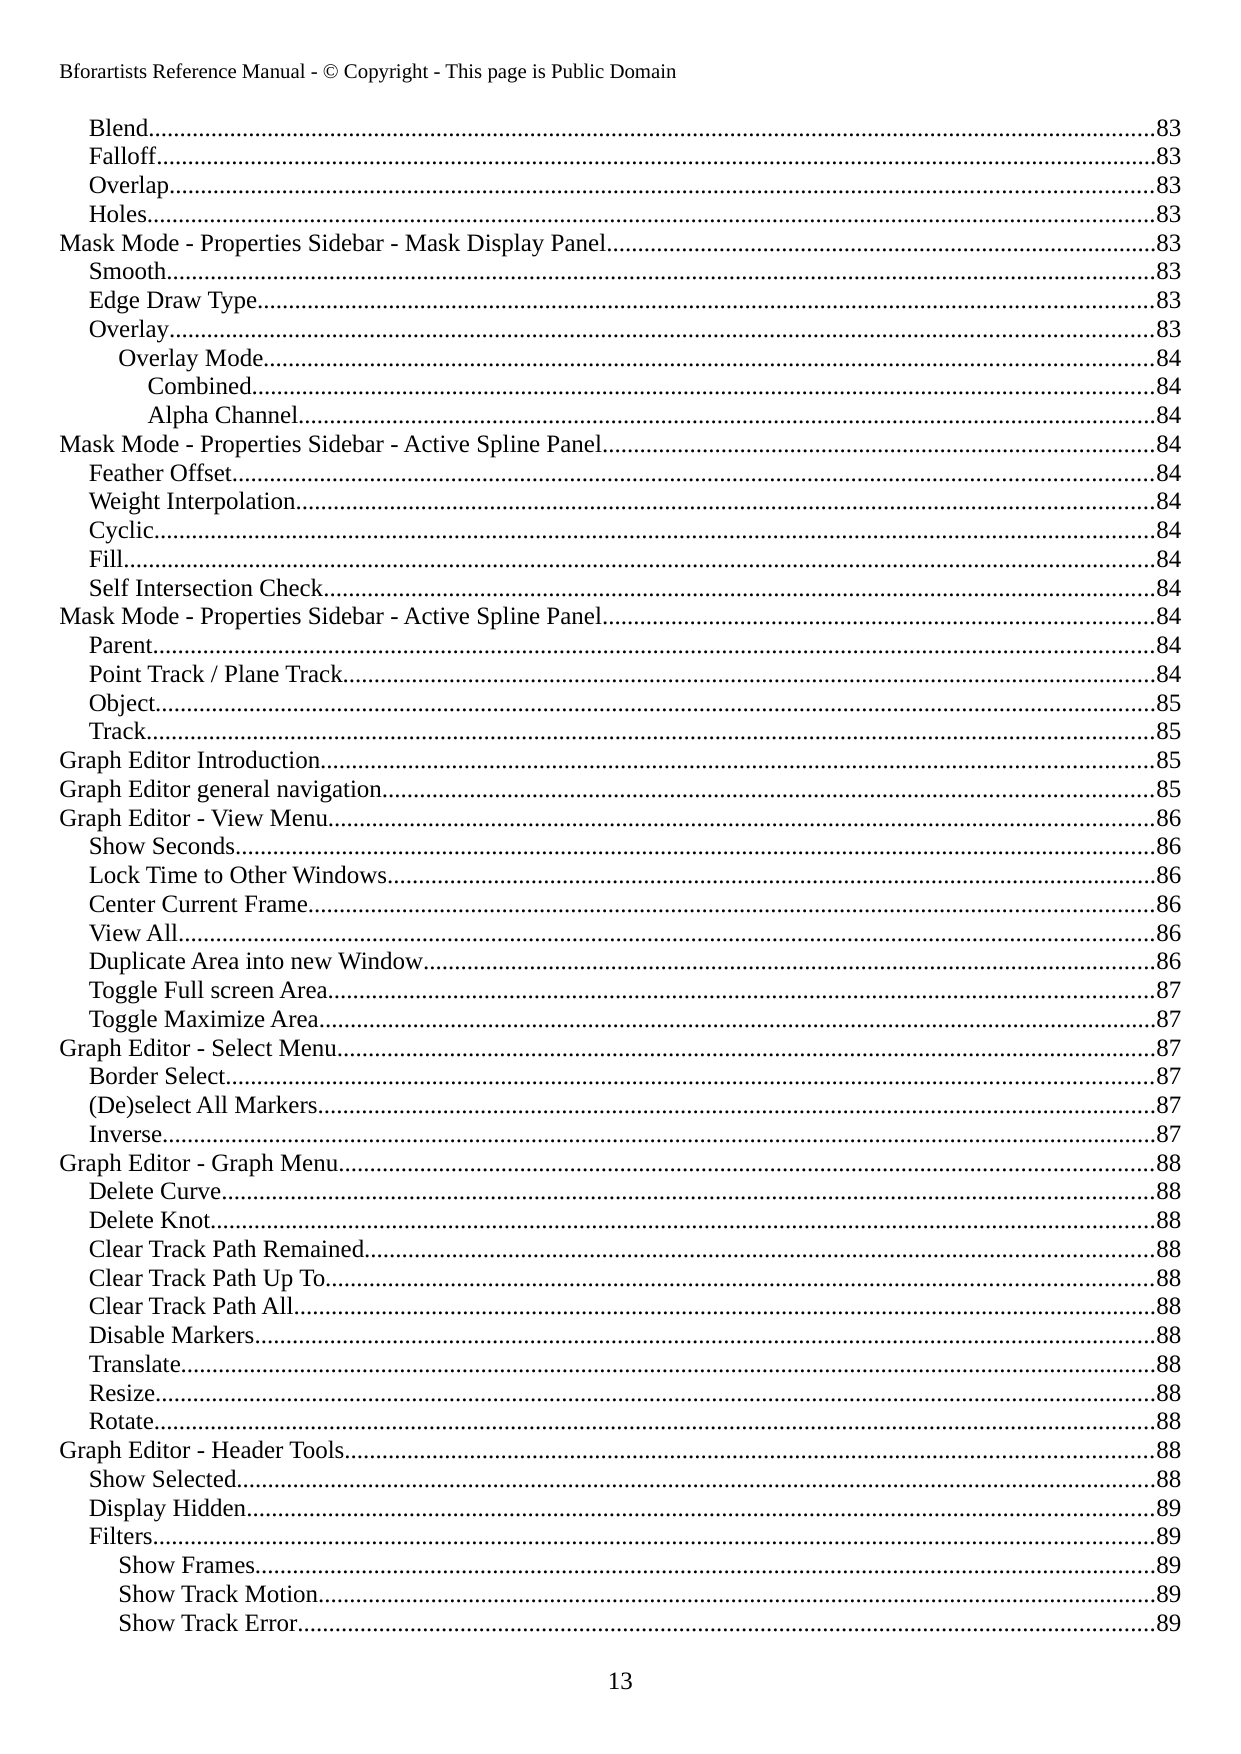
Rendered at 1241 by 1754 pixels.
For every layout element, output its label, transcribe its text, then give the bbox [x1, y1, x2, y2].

text Rotate 88 [88, 1406, 1181, 1435]
text Graph Editor - Graph Menu 88 [59, 1148, 1181, 1176]
text Clear Track Path Up To 88 [88, 1263, 1181, 1291]
text Graph Editor Introduction 85 [59, 745, 1181, 774]
text Display Hidden 89 [88, 1493, 1181, 1521]
text Center Current Frame 86 [88, 889, 1181, 918]
text Parent 84 [88, 630, 1181, 659]
text Graph Editor general navigation 85 [59, 774, 1181, 803]
text Clear Track Path All 88 [88, 1291, 1181, 1320]
text Point Track / Plane Track 84 [88, 659, 1181, 688]
text Border Select 87 [88, 1061, 1181, 1090]
text Self Intersection Check 84 [88, 573, 1181, 601]
text Mask Mode - Properties Sidebar - Active Spline Panel 84 [59, 429, 1181, 458]
text Filters 89 [88, 1521, 1181, 1550]
text Graph Editor - View Menu 86 [59, 803, 1181, 831]
text Track 85 [88, 716, 1181, 745]
text Disable Markers 88 [88, 1320, 1181, 1349]
text Holes 83 [88, 199, 1181, 228]
text Graph Editor - Select Menu 87 [59, 1033, 1181, 1061]
text Alpha Channel 84 [147, 400, 1181, 429]
text Show Seconds 86 [88, 831, 1181, 860]
text Delete Curve 88 [88, 1176, 1181, 1205]
text Toggle Maximize Area 87 [88, 1004, 1181, 1033]
text Edge Draw Type 83 [88, 285, 1181, 314]
text View All 86 [88, 918, 1181, 946]
text Feather Offset 84 [88, 458, 1181, 486]
text Object 85 [88, 688, 1181, 716]
text Fill 84 [88, 544, 1181, 573]
text Mask Mode - Properties Sidebar - Active Spline Panel 84 [59, 601, 1181, 630]
text Mask Mode - Properties Sidebar - Mask Display Panel 83 [59, 228, 1181, 256]
text Resize 88 [88, 1378, 1181, 1406]
text Smooth 83 [88, 256, 1181, 285]
text Show Track Error 89 [118, 1608, 1181, 1636]
text Show Frames 89 [118, 1550, 1181, 1579]
text Falloff 83 [88, 141, 1181, 170]
text Cyclic 84 [88, 515, 1181, 544]
text Toggle Full screen Area 87 [88, 975, 1181, 1004]
text Translate 88 [88, 1349, 1181, 1378]
text Show Track Motion 89 [118, 1579, 1181, 1608]
text Graph Editor - Header Tools 88 [59, 1435, 1181, 1464]
text Weight Interpolation 84 [88, 486, 1181, 515]
text Overlap 83 [88, 170, 1181, 199]
text Clear Track Path Remained 88 [88, 1234, 1181, 1263]
text (De)select All Markers 87 [88, 1090, 1181, 1119]
text Combined 84 [147, 371, 1181, 400]
text Inverse 87 [88, 1119, 1181, 1148]
text Blend 83 [88, 113, 1181, 141]
text Overlay Mode 84 [118, 343, 1181, 371]
text Lock Time to Other Windows 86 [88, 860, 1181, 889]
text Show Selected 88 [88, 1464, 1181, 1493]
text Delete Knot 88 [88, 1205, 1181, 1234]
text Duplicate Area into new Window 86 [88, 946, 1181, 975]
text Overlay 83 [88, 314, 1181, 343]
